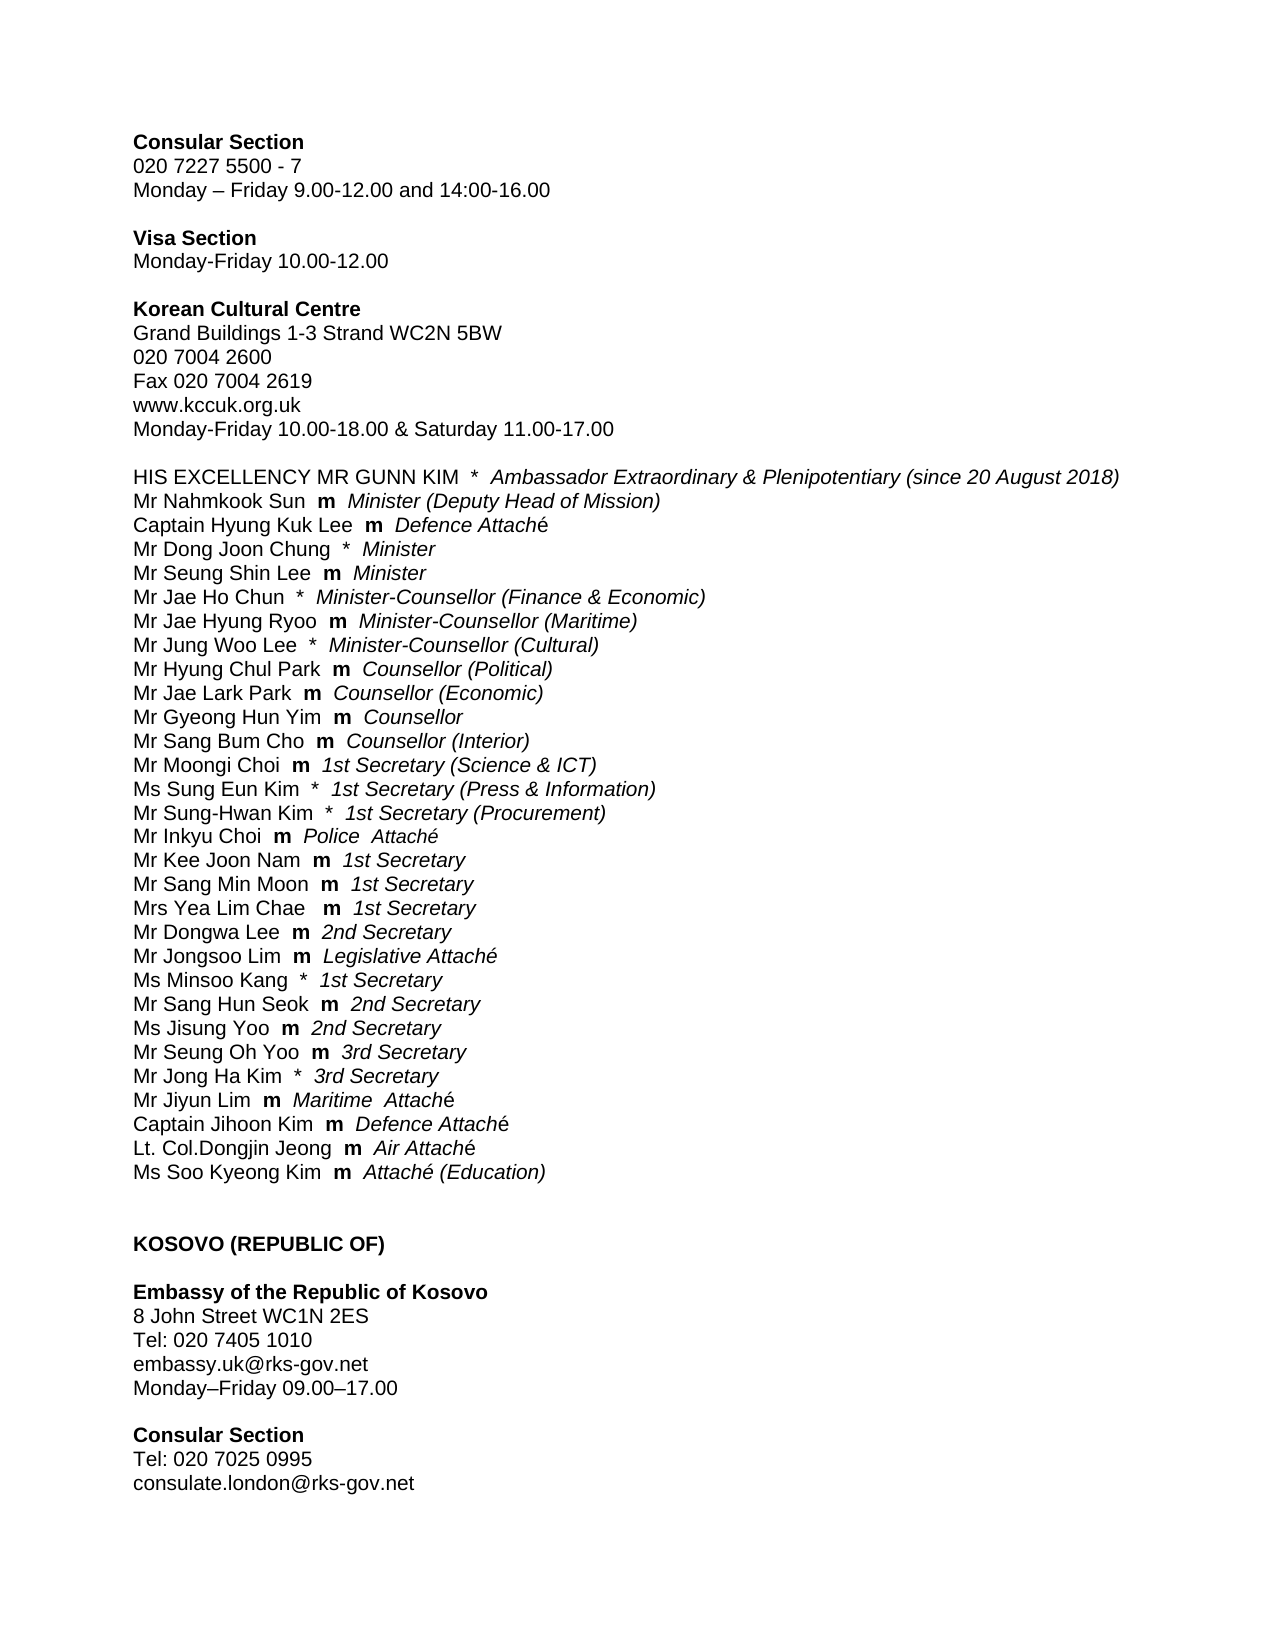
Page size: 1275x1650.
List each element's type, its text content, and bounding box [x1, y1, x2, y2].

text embassy.uk@rks-gov.net [133, 1351, 1181, 1375]
text Tel: 020 7025 0995 [133, 1447, 1181, 1471]
text Mr Inkyu Choi m Police Attaché [133, 824, 1181, 848]
text Monday-Friday 10.00-18.00 & Saturday 11.00-17.00 [133, 417, 1181, 441]
text KOSOVO (REPUBLIC OF) [133, 1232, 1181, 1256]
text Ms Jisung Yoo m 2nd Secretary [133, 1016, 1181, 1040]
text Mr Hyung Chul Park m Counsellor (Political) [133, 657, 1181, 681]
text Mr Dong Joon Chung * Minister [133, 537, 1181, 561]
text HIS EXCELLENCY MR GUNN KIM * Ambassador Extraordinary & Plenipotentiary (since 20 August 2018) [133, 465, 1181, 489]
text Mrs Yea Lim Chae m 1st Secretary [133, 896, 1181, 920]
subtitle Visa Section [133, 225, 1181, 249]
text 8 John Street WC1N 2ES [133, 1303, 1181, 1327]
text Consular Section [133, 129, 1181, 153]
text Mr Seung Oh Yoo m 3rd Secretary [133, 1040, 1181, 1064]
text Mr Seung Shin Lee m Minister [133, 561, 1181, 585]
text 020 7227 5500 - 7 [133, 153, 1181, 177]
text Mr Jiyun Lim m Maritime Attaché [133, 1088, 1181, 1112]
text Mr Sang Hun Seok m 2nd Secretary [133, 992, 1181, 1016]
text Korean Cultural Centre [133, 297, 1181, 321]
text consulate.london@rks-gov.net [133, 1471, 1181, 1495]
text Lt. Col.Dongjin Jeong m Air Attaché [133, 1136, 1181, 1160]
text Mr Nahmkook Sun m Minister (Deputy Head of Mission) [133, 489, 1181, 513]
text www.kccuk.org.uk [133, 393, 1181, 417]
text Embassy of the Republic of Kosovo [133, 1279, 1181, 1303]
text Mr Jongsoo Lim m Legislative Attaché [133, 944, 1181, 968]
text Monday-Friday 10.00-12.00 [133, 249, 1181, 273]
text Captain Jihoon Kim m Defence Attaché [133, 1112, 1181, 1136]
text Mr Sang Bum Cho m Counsellor (Interior) [133, 728, 1181, 752]
text Fax 020 7004 2619 [133, 369, 1181, 393]
text Captain Hyung Kuk Lee m Defence Attaché [133, 513, 1181, 537]
text Mr Sang Min Moon m 1st Secretary [133, 872, 1181, 896]
text Mr Jae Hyung Ryoo m Minister-Counsellor (Maritime) [133, 609, 1181, 633]
text Grand Buildings 1-3 Strand WC2N 5BW [133, 321, 1181, 345]
text Mr Jae Lark Park m Counsellor (Economic) [133, 681, 1181, 704]
text Monday–Friday 09.00–17.00 [133, 1375, 1181, 1399]
text Mr Jong Ha Kim * 3rd Secretary [133, 1064, 1181, 1088]
text Mr Sung-Hwan Kim * 1st Secretary (Procurement) [133, 800, 1181, 824]
text Tel: 020 7405 1010 [133, 1327, 1181, 1351]
text Mr Gyeong Hun Yim m Counsellor [133, 704, 1181, 728]
text Mr Jae Ho Chun * Minister-Counsellor (Finance & Economic) [133, 585, 1181, 609]
text Ms Soo Kyeong Kim m Attaché (Education) [133, 1160, 1181, 1184]
text Mr Moongi Choi m 1st Secretary (Science & ICT) [133, 752, 1181, 776]
text Ms Sung Eun Kim * 1st Secretary (Press & Information) [133, 776, 1181, 800]
text Ms Minsoo Kang * 1st Secretary [133, 968, 1181, 992]
text Mr Dongwa Lee m 2nd Secretary [133, 920, 1181, 944]
text Mr Jung Woo Lee * Minister-Counsellor (Cultural) [133, 633, 1181, 657]
text Consular Section [133, 1423, 1181, 1447]
text Mr Kee Joon Nam m 1st Secretary [133, 848, 1181, 872]
text 020 7004 2600 [133, 345, 1181, 369]
text Monday – Friday 9.00-12.00 and 14:00-16.00 [133, 177, 1181, 201]
